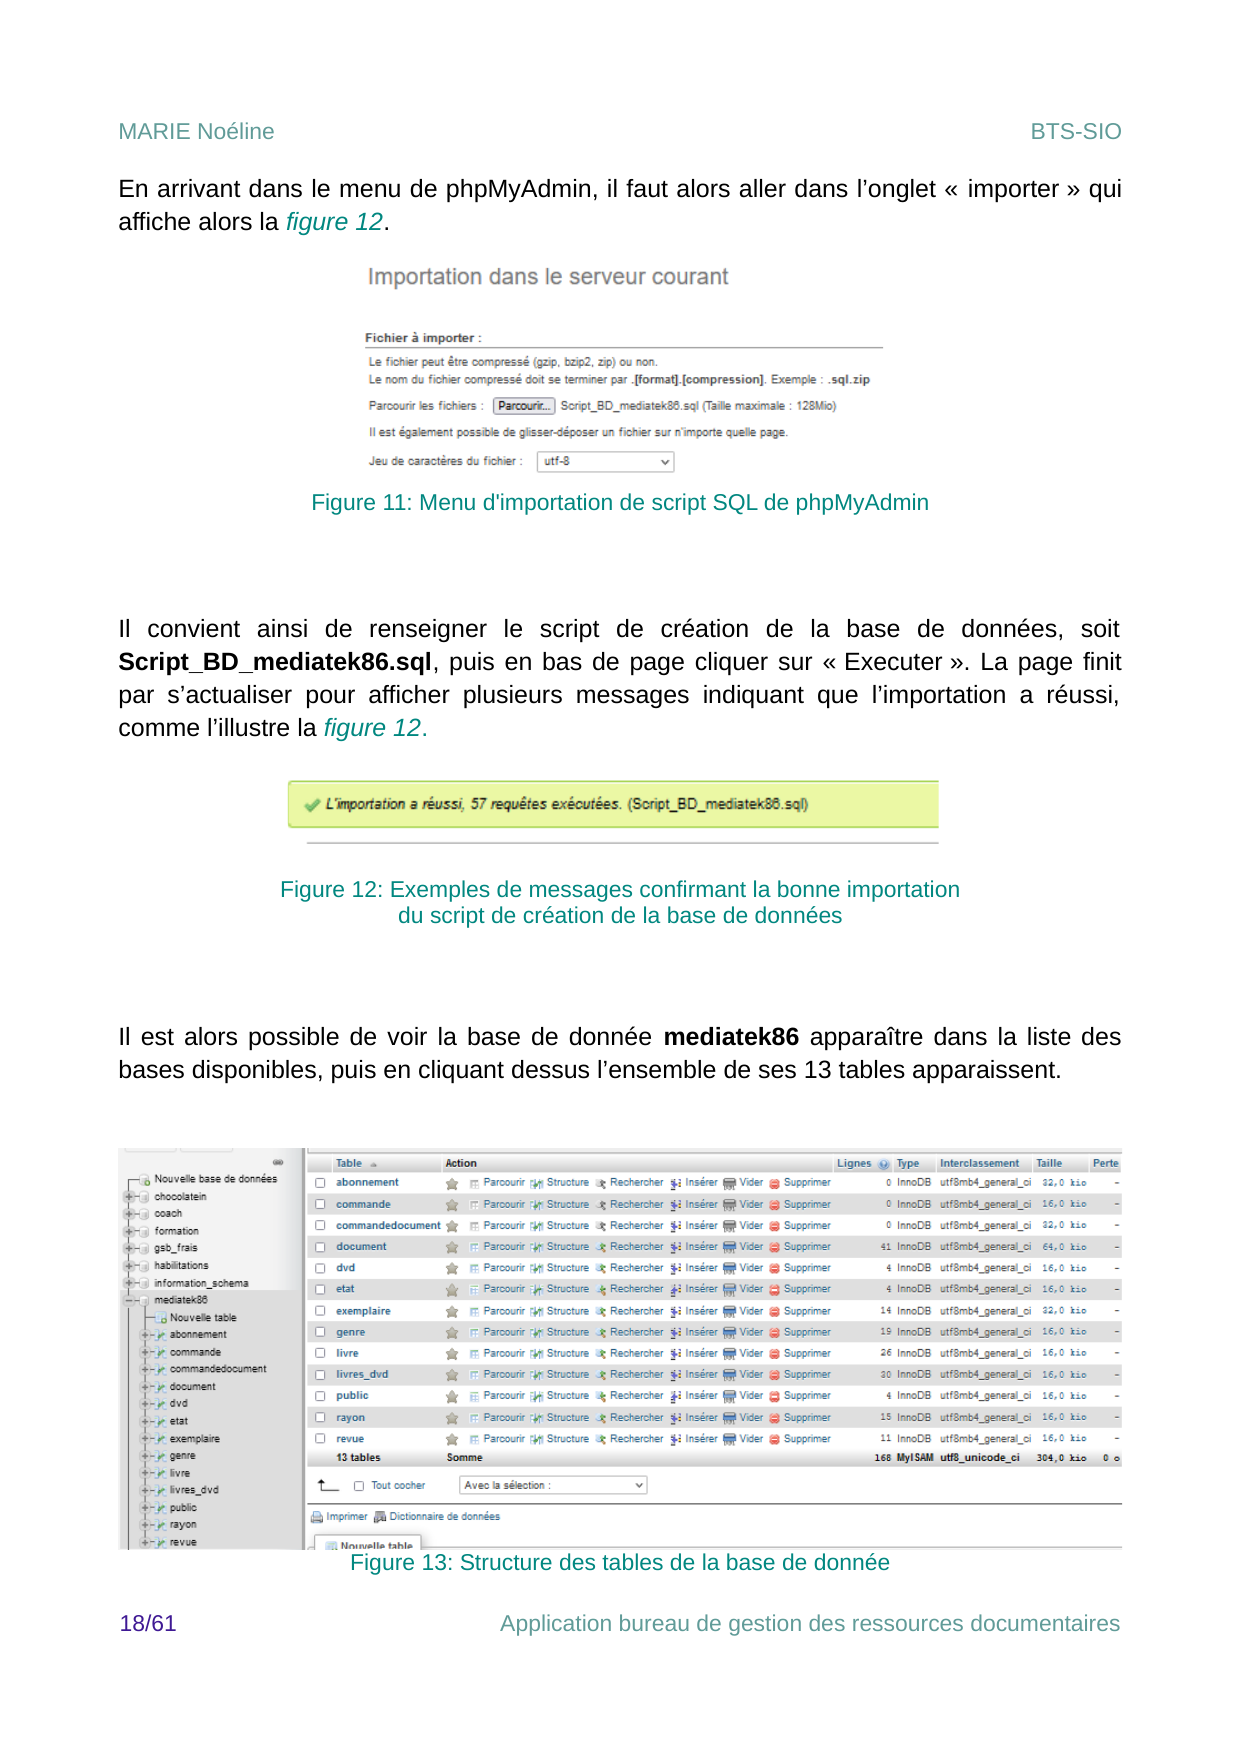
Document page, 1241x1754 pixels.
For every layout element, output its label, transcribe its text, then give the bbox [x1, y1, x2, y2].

text Figure 11: Menu d'importation de script SQL de phpMyAdmin [310, 306, 931, 515]
text Figure 12: Exemples de messages confirmant la bonne importation du script de création de la base de données [267, 876, 973, 928]
text Figure 13: Structure des tables de la base de donnée [118, 1550, 1122, 1576]
text Il convient ainsi de renseigner le script de création de la base de données, soit Script_BD_mediatek86.sql, puis en bas de page cliquer sur « Executer ». La page finit par s’actualiser pour afficher plusieurs messages indiquant que l’importation a réussi, comme l’illustre la figure 12. [118, 614, 1122, 742]
picture [359, 248, 884, 489]
picture [118, 1148, 1123, 1550]
text En arrivant dans le menu de phpMyAdmin, il faut alors aller dans l’onglet « importer » qui affiche alors la figure 12. [118, 174, 1122, 236]
text Il est alors possible de voir la base de donnée mediatek86 apparaître dans la liste des bases disponibles, puis en cliquant dessus l’ensemble de ses 13 tables apparaissent. [118, 1022, 1122, 1084]
picture [287, 773, 939, 844]
